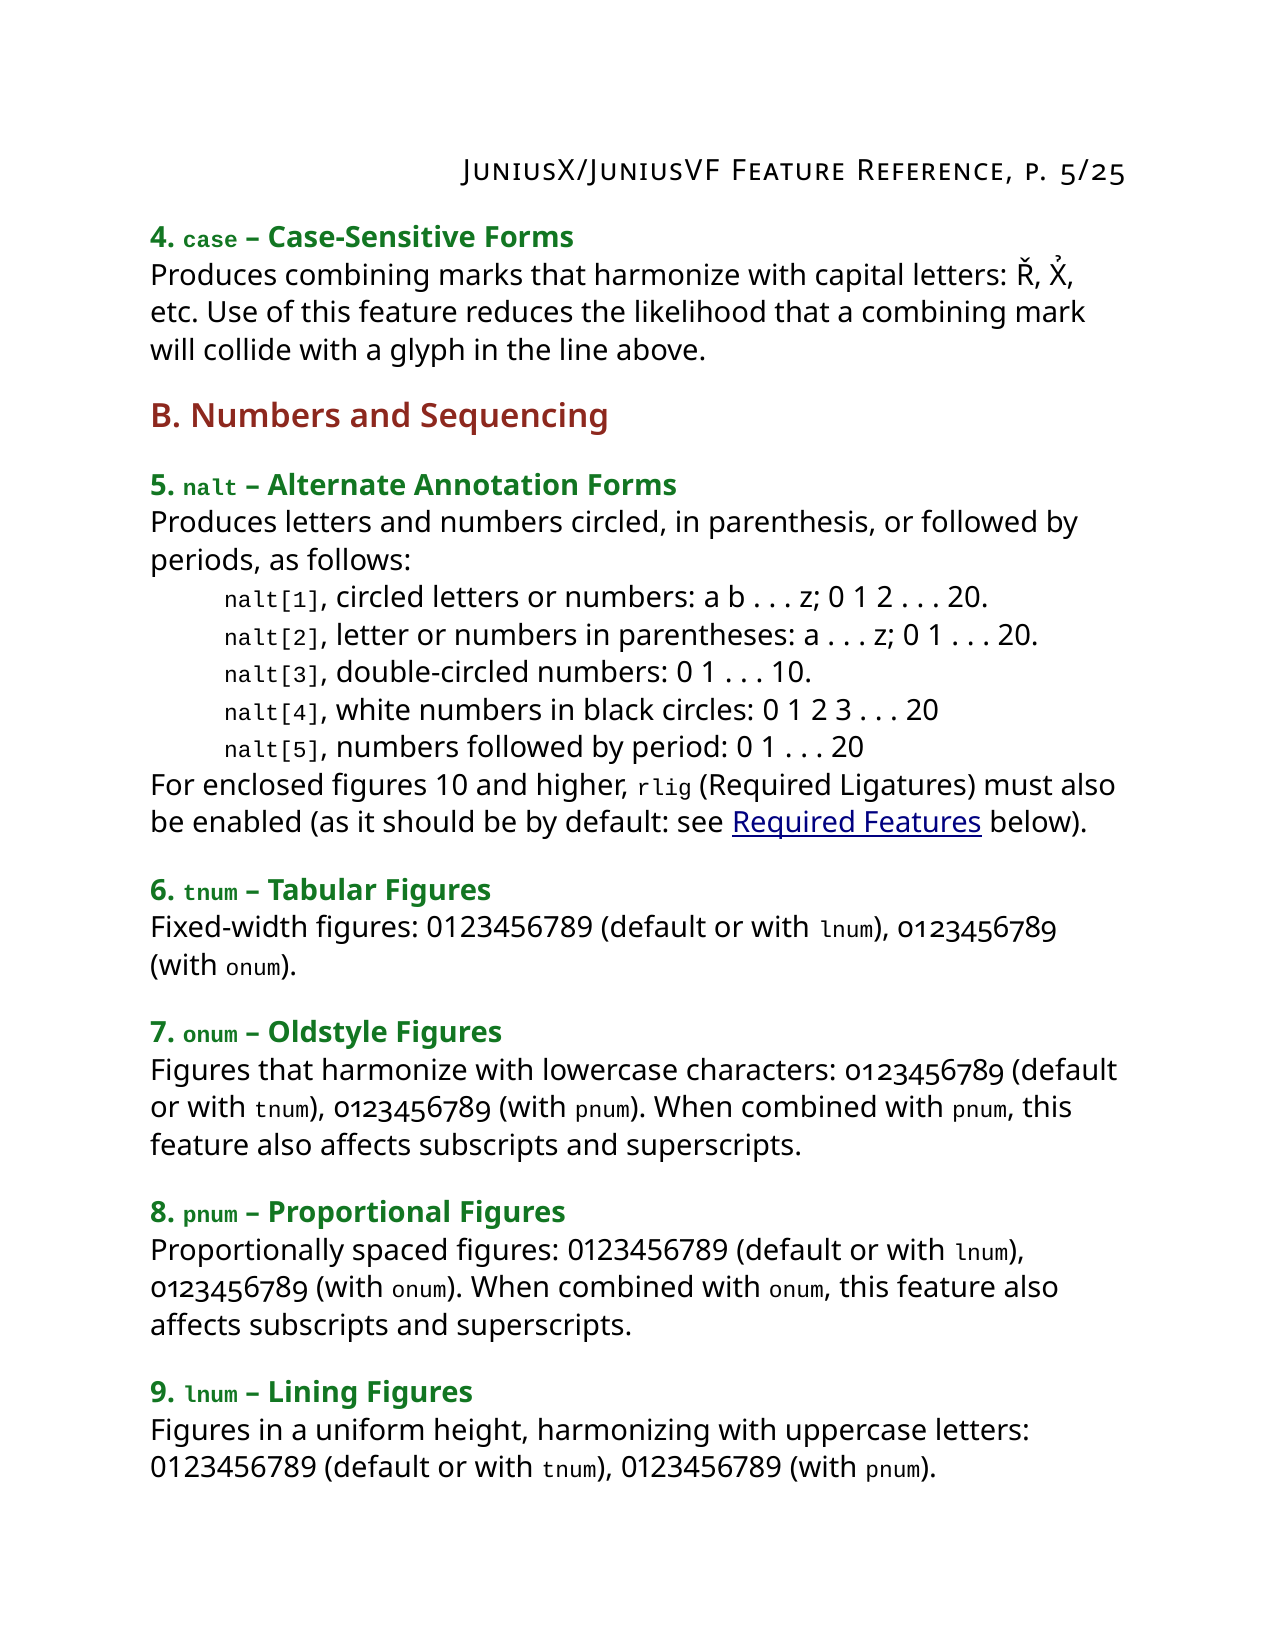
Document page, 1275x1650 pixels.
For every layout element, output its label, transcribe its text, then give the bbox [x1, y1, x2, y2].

subtitle 4. case – Case-Sensitive Forms [150, 217, 1125, 255]
text nalt[2], letter or numbers in parentheses: a . . . z; 0 1 . . . 20. [224, 615, 1125, 652]
text Produces combining marks that harmonize with capital letters: Ř, X̉, etc. Use of this feature reduces the likelihood that a combining mark will collide with a glyph in the line above. [150, 255, 1125, 367]
text Proportionally spaced figures: 0123456789 (default or with lnum), 0123456789 (with onum). When combined with onum, this feature also affects subscripts and superscripts. [150, 1230, 1125, 1342]
subtitle B. Numbers and Sequencing [150, 397, 1125, 435]
subtitle 9. lnum – Lining Figures [150, 1372, 1125, 1410]
text Fixed-width figures: 0123456789 (default or with lnum), 0123456789 (with onum). [150, 907, 1125, 982]
text For enclosed figures 10 and higher, rlig (Required Ligatures) must also be enabled (as it should be by default: see Required Features below). [150, 765, 1125, 840]
text Produces letters and numbers circled, in parenthesis, or followed by periods, as follows: [150, 502, 1125, 577]
text Figures that harmonize with lowercase characters: 0123456789 (default or with tnum), 0123456789 (with pnum). When combined with pnum, this feature also affects subscripts and superscripts. [150, 1050, 1125, 1162]
text nalt[4], white numbers in black circles: 0 1 2 3 . . . 20 [224, 690, 1125, 727]
text nalt[5], numbers followed by period: 0 1 . . . 20 [224, 727, 1125, 765]
subtitle 7. onum – Oldstyle Figures [150, 1012, 1125, 1050]
subtitle 5. nalt – Alternate Annotation Forms [150, 465, 1125, 502]
subtitle 6. tnum – Tabular Figures [150, 870, 1125, 907]
text nalt[3], double-circled numbers: 0 1 . . . 10. [224, 652, 1125, 690]
subtitle 8. pnum – Proportional Figures [150, 1192, 1125, 1230]
text Figures in a uniform height, harmonizing with uppercase letters: 0123456789 (default or with tnum), 0123456789 (with pnum). [150, 1410, 1125, 1485]
text nalt[1], circled letters or numbers: a b . . . z; 0 1 2 . . . 20. [224, 577, 1125, 615]
